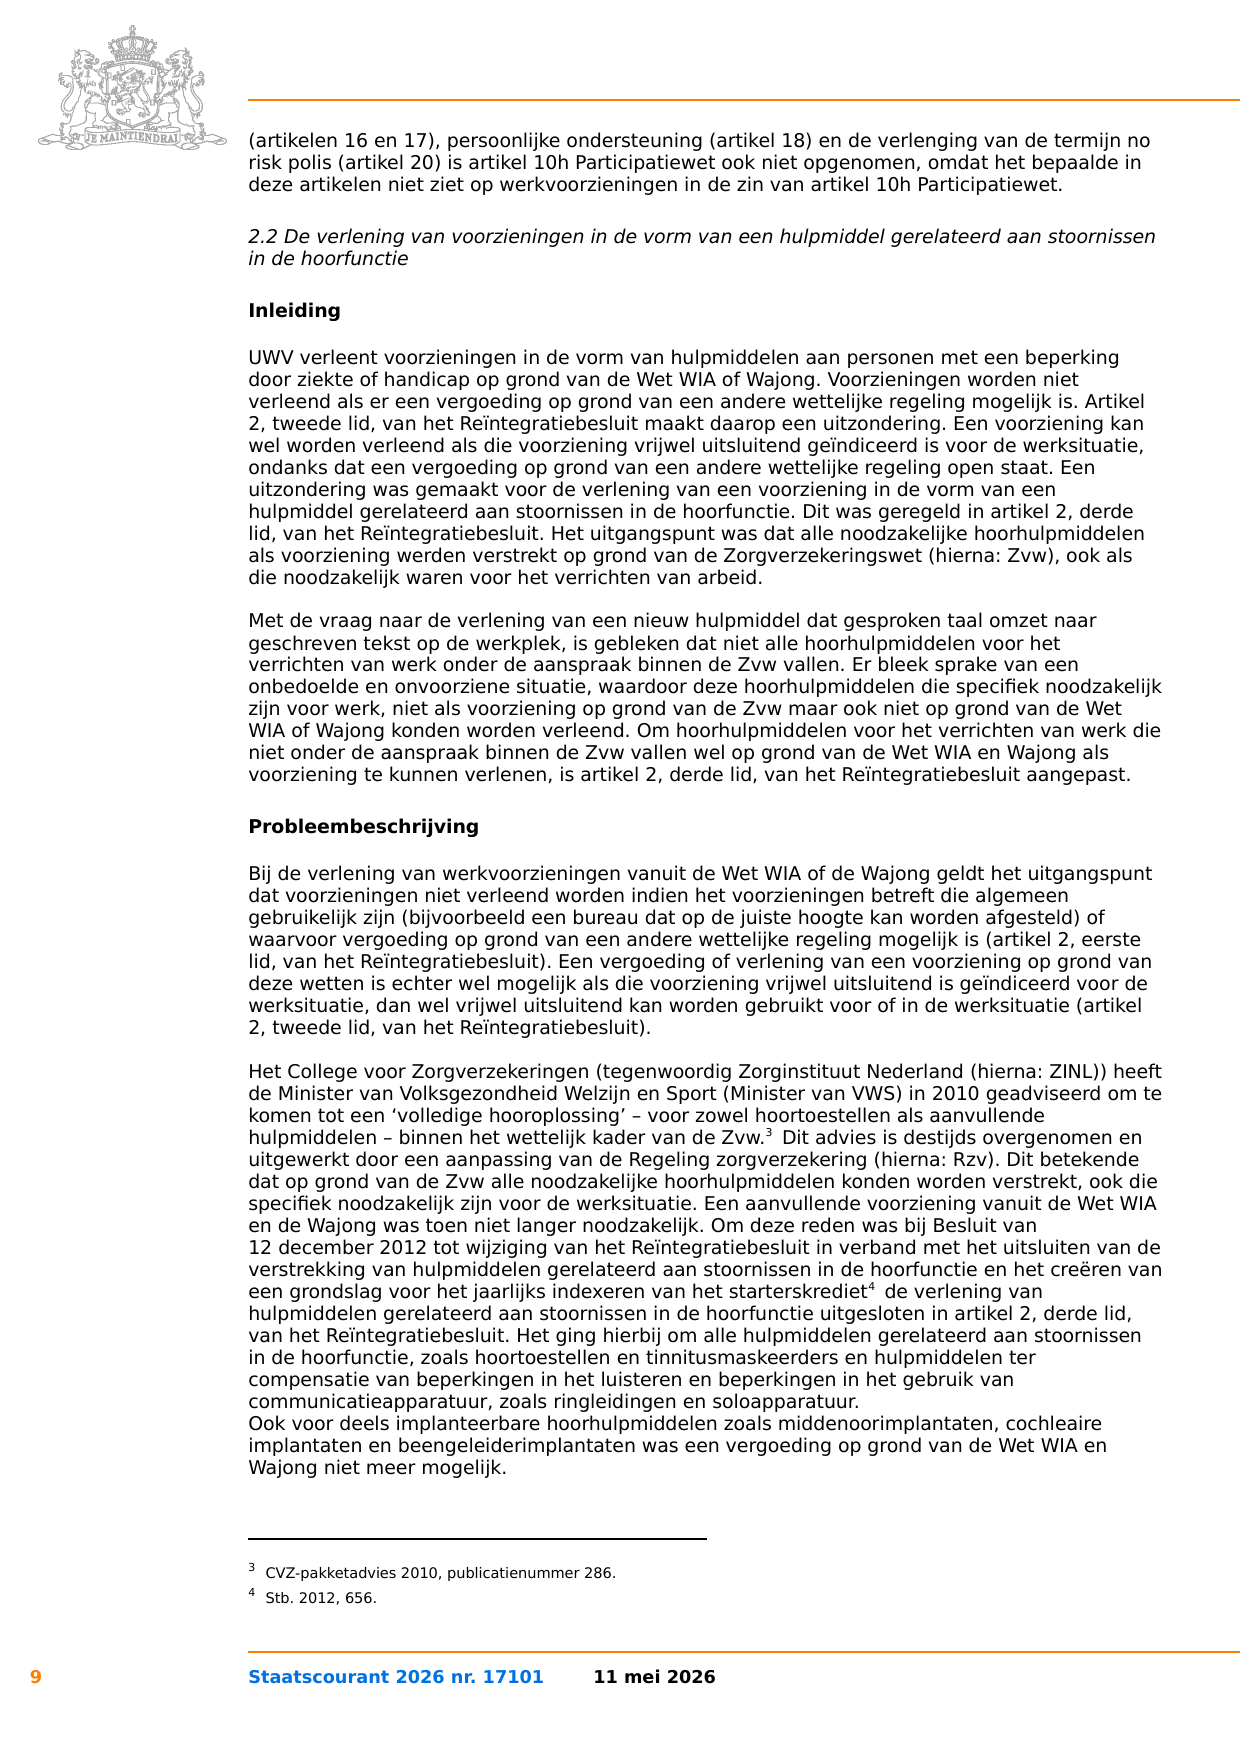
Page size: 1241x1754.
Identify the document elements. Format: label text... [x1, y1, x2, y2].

text Bij de verlening van werkvoorzieningen vanuit de Wet WIA of de Wajong geldt het uitgangspunt dat voorzieningen niet verleend worden indien het voorzieningen betreft die algemeen gebruikelijk zijn (bijvoorbeeld een bureau dat op de juiste hoogte kan worden afgesteld) of waarvoor vergoeding op grond van een andere wettelijke regeling mogelijk is (artikel 2, eerste lid, van het Reïntegratiebesluit). Een vergoeding of verlening van een voorziening op grond van deze wetten is echter wel mogelijk als die voorziening vrijwel uitsluitend is geïndiceerd voor de werksituatie, dan wel vrijwel uitsluitend kan worden gebruikt voor of in de werksituatie (artikel 2, tweede lid, van het Reïntegratiebesluit). [248, 863, 1163, 1039]
text Stb. 2012, 656. [248, 1586, 1163, 1608]
subtitle Inleiding [248, 300, 1163, 322]
subtitle 2.2 De verlening van voorzieningen in de vorm van een hulpmiddel gerelateerd aan stoornissen in de hoorfunctie [248, 226, 1163, 270]
subtitle Probleembeschrijving [248, 816, 1163, 838]
text CVZ-pakketadvies 2010, publicatienummer 286. [248, 1561, 1163, 1583]
text (artikelen 16 en 17), persoonlijke ondersteuning (artikel 18) en de verlenging van de termijn no risk polis (artikel 20) is artikel 10h Participatiewet ook niet opgenomen, omdat het bepaalde in deze artikelen niet ziet op werkvoorzieningen in de zin van artikel 10h Participatiewet. [248, 130, 1163, 196]
text Het College voor Zorgverzekeringen (tegenwoordig Zorginstituut Nederland (hierna: ZINL)) heeft de Minister van Volksgezondheid Welzijn en Sport (Minister van VWS) in 2010 geadviseerd om te komen tot een ‘volledige hooroplossing’ – voor zowel hoortoestellen als aanvullende hulpmiddelen – binnen het wettelijk kader van de Zvw. Dit advies is destijds overgenomen en uitgewerkt door een aanpassing van de Regeling zorgverzekering (hierna: Rzv). Dit betekende dat op grond van de Zvw alle noodzakelijke hoorhulpmiddelen konden worden verstrekt, ook die specifiek noodzakelijk zijn voor de werksituatie. Een aanvullende voorziening vanuit de Wet WIA en de Wajong was toen niet langer noodzakelijk. Om deze reden was bij Besluit van 12 december 2012 tot wijziging van het Reïntegratiebesluit in verband met het uitsluiten van de verstrekking van hulpmiddelen gerelateerd aan stoornissen in de hoorfunctie en het creëren van een grondslag voor het jaarlijks indexeren van het starterskrediet de verlening van hulpmiddelen gerelateerd aan stoornissen in de hoorfunctie uitgesloten in artikel 2, derde lid, van het Reïntegratiebesluit. Het ging hierbij om alle hulpmiddelen gerelateerd aan stoornissen in de hoorfunctie, zoals hoortoestellen en tinnitusmaskeerders en hulpmiddelen ter compensatie van beperkingen in het luisteren en beperkingen in het gebruik van communicatieapparatuur, zoals ringleidingen en soloapparatuur. [248, 1061, 1163, 1413]
text Met de vraag naar de verlening van een nieuw hulpmiddel dat gesproken taal omzet naar geschreven tekst op de werkplek, is gebleken dat niet alle hoorhulpmiddelen voor het verrichten van werk onder de aanspraak binnen de Zvw vallen. Er bleek sprake van een onbedoelde en onvoorziene situatie, waardoor deze hoorhulpmiddelen die specifiek noodzakelijk zijn voor werk, niet als voorziening op grond van de Zvw maar ook niet op grond van de Wet WIA of Wajong konden worden verleend. Om hoorhulpmiddelen voor het verrichten van werk die niet onder de aanspraak binnen de Zvw vallen wel op grond van de Wet WIA en Wajong als voorziening te kunnen verlenen, is artikel 2, derde lid, van het Reïntegratiebesluit aangepast. [248, 610, 1163, 786]
text Ook voor deels implanteerbare hoorhulpmiddelen zoals middenoorimplantaten, cochleaire implantaten en beengeleiderimplantaten was een vergoeding op grond van de Wet WIA en Wajong niet meer mogelijk. [248, 1413, 1163, 1478]
text UWV verleent voorzieningen in de vorm van hulpmiddelen aan personen met een beperking door ziekte of handicap op grond van de Wet WIA of Wajong. Voorzieningen worden niet verleend als er een vergoeding op grond van een andere wettelijke regeling mogelijk is. Artikel 2, tweede lid, van het Reïntegratiebesluit maakt daarop een uitzondering. Een voorziening kan wel worden verleend als die voorziening vrijwel uitsluitend geïndiceerd is voor de werksituatie, ondanks dat een vergoeding op grond van een andere wettelijke regeling open staat. Een uitzondering was gemaakt voor de verlening van een voorziening in de vorm van een hulpmiddel gerelateerd aan stoornissen in de hoorfunctie. Dit was geregeld in artikel 2, derde lid, van het Reïntegratiebesluit. Het uitgangspunt was dat alle noodzakelijke hoorhulpmiddelen als voorziening werden verstrekt op grond van de Zorgverzekeringswet (hierna: Zvw), ook als die noodzakelijk waren voor het verrichten van arbeid. [248, 347, 1163, 588]
picture [38, 25, 227, 150]
